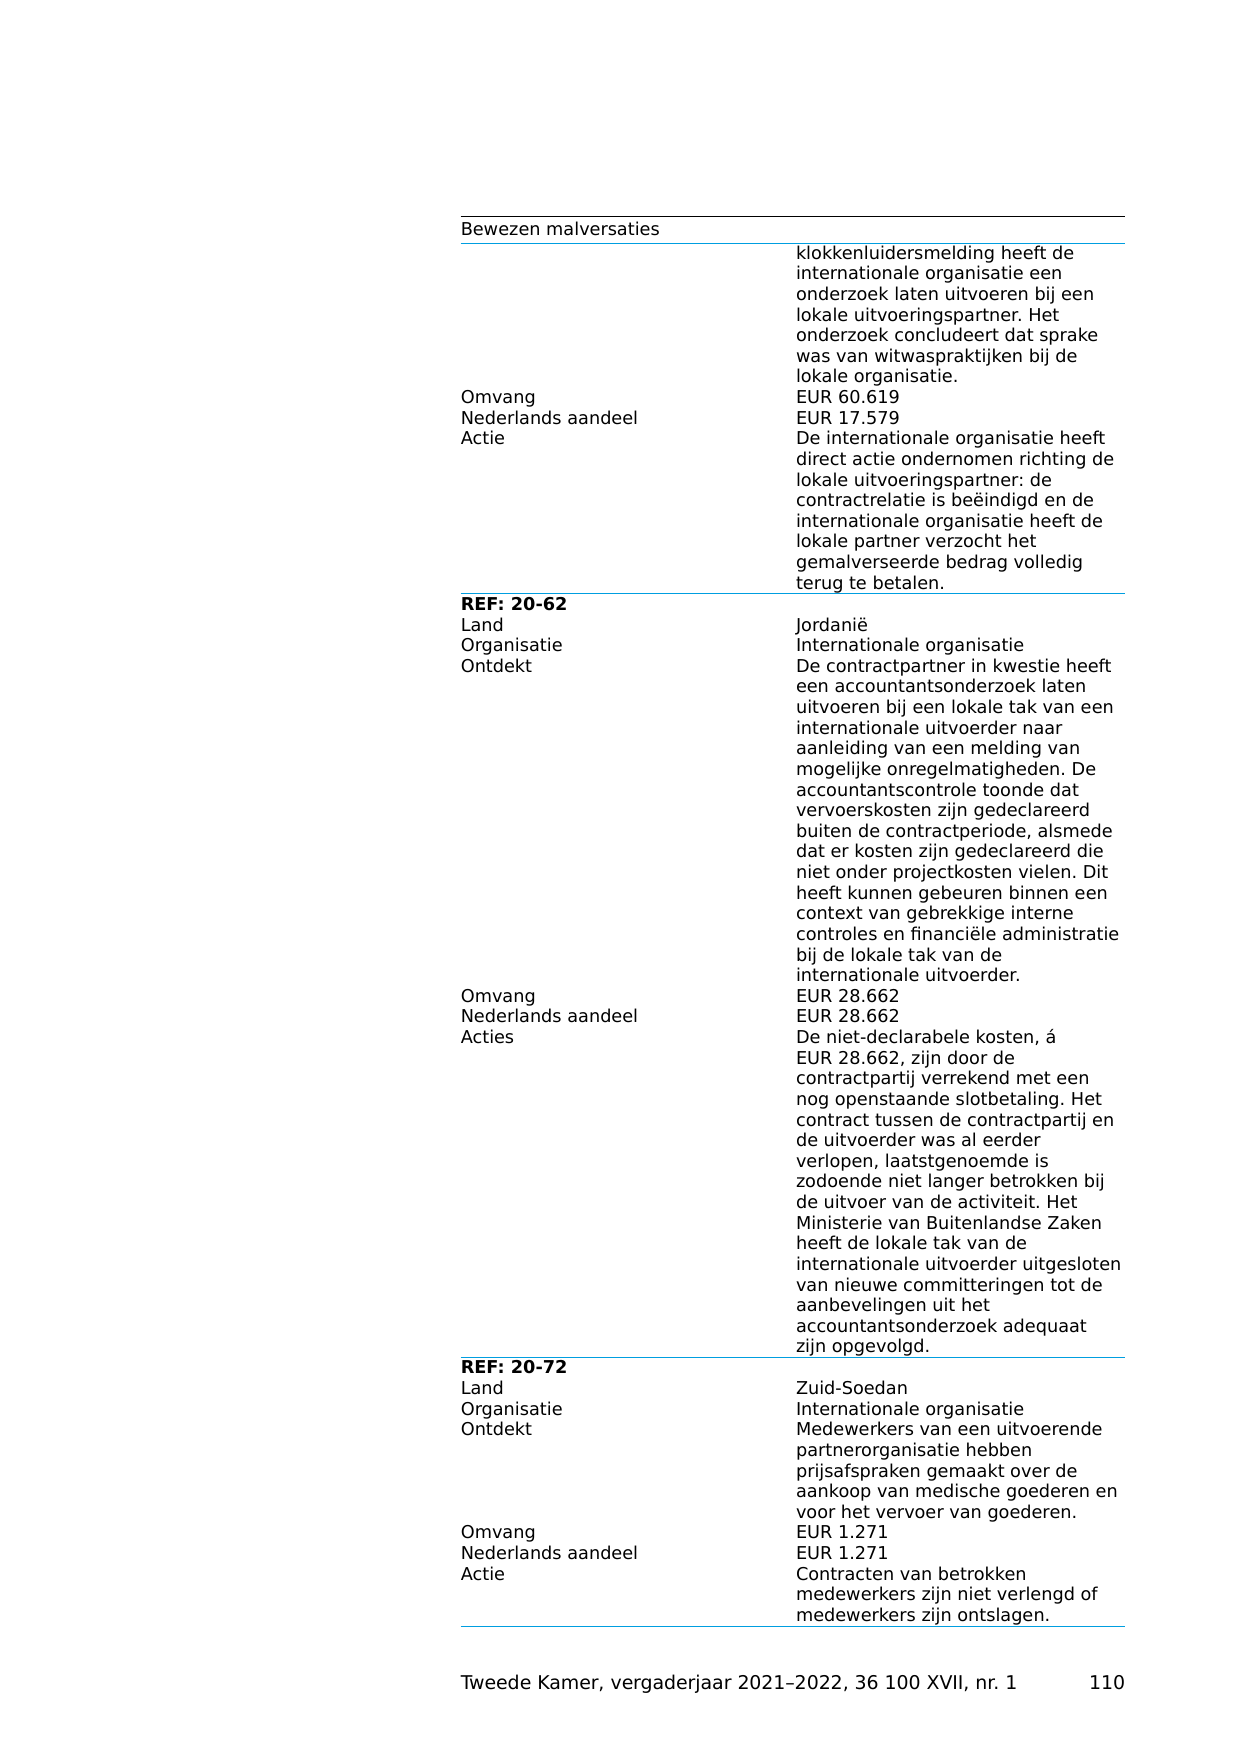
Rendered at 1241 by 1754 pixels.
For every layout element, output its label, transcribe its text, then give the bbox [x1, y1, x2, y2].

table_cell Internationale organisatie [793, 635, 1125, 656]
table_cell Nederlands aandeel [461, 1006, 793, 1027]
table_cell Medewerkers van een uitvoerende partnerorganisatie hebben prijsafspraken gemaakt over de aankoop van medische goederen en voor het vervoer van goederen. [793, 1419, 1125, 1522]
table_cell [793, 594, 1125, 614]
table_cell EUR 28.662 [793, 986, 1125, 1006]
table_cell Nederlands aandeel [461, 408, 793, 428]
table_cell Land [461, 1378, 793, 1399]
table_cell Ontdekt [461, 656, 793, 986]
table_cell Organisatie [461, 635, 793, 656]
table_cell Omvang [461, 1523, 793, 1543]
table_cell EUR 28.662 [793, 1006, 1125, 1027]
table_cell EUR 1.271 [793, 1543, 1125, 1564]
table_cell EUR 60.619 [793, 387, 1125, 408]
table_cell Acties [461, 1027, 793, 1357]
table_cell Jordanië [793, 615, 1125, 635]
table_cell Actie [461, 428, 793, 593]
table_cell Land [461, 615, 793, 635]
table_cell Bewezen malversaties [461, 217, 1125, 243]
table_cell EUR 1.271 [793, 1523, 1125, 1543]
table_cell Nederlands aandeel [461, 1543, 793, 1564]
table_cell De internationale organisatie heeft direct actie ondernomen richting de lokale uitvoeringspartner: de contractrelatie is beëindigd en de internationale organisatie heeft de lokale partner verzocht het gemalverseerde bedrag volledig terug te betalen. [793, 428, 1125, 593]
table_cell Omvang [461, 986, 793, 1006]
table_cell [461, 244, 793, 387]
table_cell De niet-declarabele kosten, á EUR 28.662, zijn door de contractpartij verrekend met een nog openstaande slotbetaling. Het contract tussen de contractpartij en de uitvoerder was al eerder verlopen, laatstgenoemde is zodoende niet langer betrokken bij de uitvoer van de activiteit. Het Ministerie van Buitenlandse Zaken heeft de lokale tak van de internationale uitvoerder uitgesloten van nieuwe committeringen tot de aanbevelingen uit het accountantsonderzoek adequaat zijn opgevolgd. [793, 1027, 1125, 1357]
table_cell EUR 17.579 [793, 408, 1125, 428]
table_cell Omvang [461, 387, 793, 408]
table_cell klokkenluidersmelding heeft de internationale organisatie een onderzoek laten uitvoeren bij een lokale uitvoeringspartner. Het onderzoek concludeert dat sprake was van witwaspraktijken bij de lokale organisatie. [793, 244, 1125, 387]
table_cell De contractpartner in kwestie heeft een accountantsonderzoek laten uitvoeren bij een lokale tak van een internationale uitvoerder naar aanleiding van een melding van mogelijke onregelmatigheden. De accountantscontrole toonde dat vervoerskosten zijn gedeclareerd buiten de contractperiode, alsmede dat er kosten zijn gedeclareerd die niet onder projectkosten vielen. Dit heeft kunnen gebeuren binnen een context van gebrekkige interne controles en financiële administratie bij de lokale tak van de internationale uitvoerder. [793, 656, 1125, 986]
table_cell Organisatie [461, 1399, 793, 1419]
table_cell Internationale organisatie [793, 1399, 1125, 1419]
table_header Tabel 35 Bewezen ODA malversaties [461, 191, 1125, 216]
table_cell [793, 1358, 1125, 1378]
table_cell REF: 20-62 [461, 594, 793, 614]
table_cell Ontdekt [461, 1419, 793, 1522]
table_cell Contracten van betrokken medewerkers zijn niet verlengd of medewerkers zijn ontslagen. [793, 1564, 1125, 1626]
table_cell REF: 20-72 [461, 1358, 793, 1378]
table_cell Zuid-Soedan [793, 1378, 1125, 1399]
table_cell Actie [461, 1564, 793, 1626]
